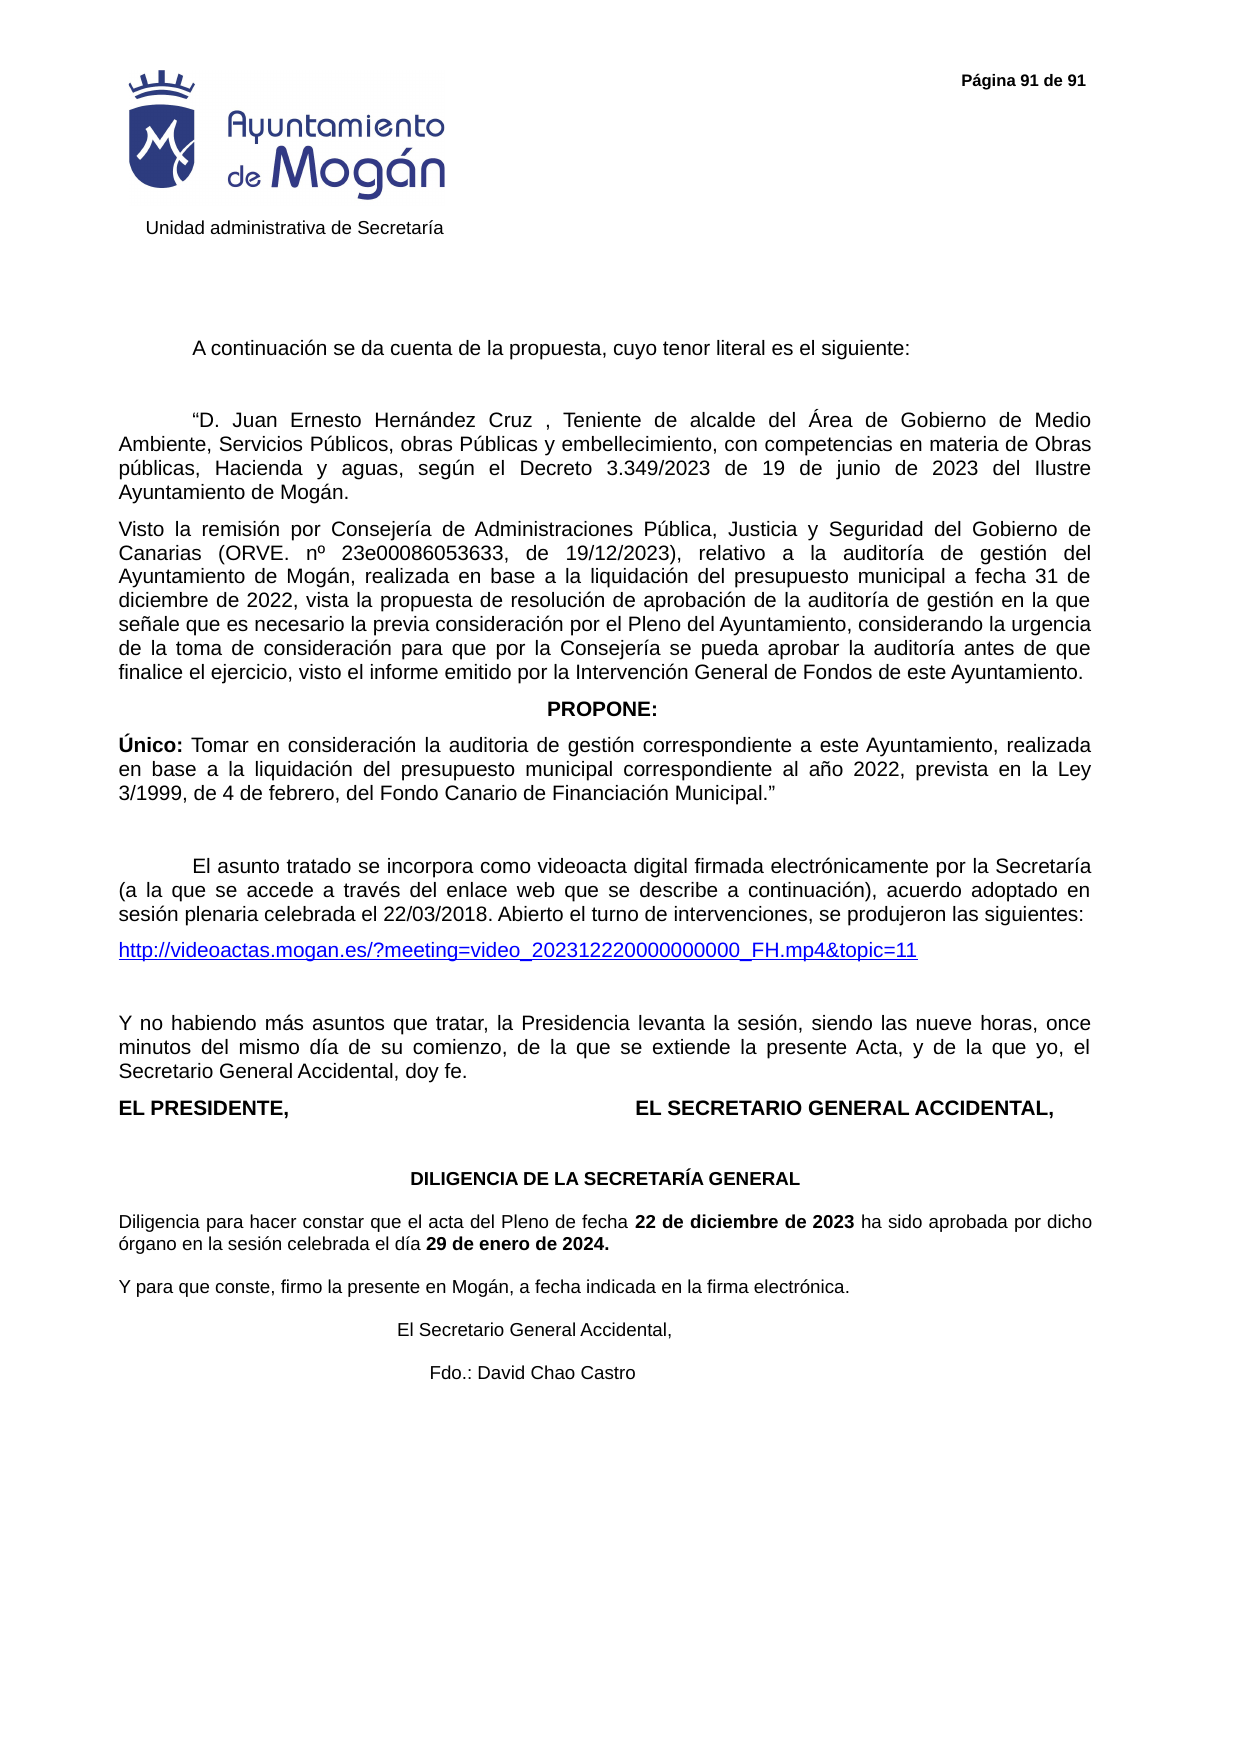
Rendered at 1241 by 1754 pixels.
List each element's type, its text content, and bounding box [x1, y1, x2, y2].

picture [128, 70, 445, 206]
text El Secretario General Accidental, [118, 1319, 1092, 1341]
text Diligencia para hacer constar que el acta del Pleno de fecha 22 de diciembre de 2023 ha sido aprobada por dicho órgano en la sesión celebrada el día 29 de enero de 2024. [118, 1211, 1092, 1254]
text DILIGENCIA DE LA SECRETARÍA GENERAL [118, 1168, 1092, 1190]
text http://videoactas.mogan.es/?meeting=video_202312220000000000_FH.mp4&topic=11 [118, 938, 1092, 962]
text EL PRESIDENTE, EL SECRETARIO GENERAL ACCIDENTAL, [118, 1095, 1092, 1119]
text Y para que conste, firmo la presente en Mogán, a fecha indicada en la firma electrónica. [118, 1276, 1092, 1297]
text A continuación se da cuenta de la propuesta, cuyo tenor literal es el siguiente: [118, 335, 1092, 359]
text Fdo.: David Chao Castro [118, 1362, 1092, 1384]
text Y no habiendo más asuntos que tratar, la Presidencia levanta la sesión, siendo las nueve horas, once minutos del mismo día de su comienzo, de la que se extiende la presente Acta, y de la que yo, el Secretario General Accidental, doy fe. [118, 1011, 1092, 1083]
text Único: Tomar en consideración la auditoria de gestión correspondiente a este Ayuntamiento, realizada en base a la liquidación del presupuesto municipal correspondiente al año 2022, prevista en la Ley 3/1999, de 4 de febrero, del Fondo Canario de Financiación Municipal.” [118, 733, 1092, 805]
text Visto la remisión por Consejería de Administraciones Pública, Justicia y Seguridad del Gobierno de Canarias (ORVE. nº 23e00086053633, de 19/12/2023), relativo a la auditoría de gestión del Ayuntamiento de Mogán, realizada en base a la liquidación del presupuesto municipal a fecha 31 de diciembre de 2022, vista la propuesta de resolución de aprobación de la auditoría de gestión en la que señale que es necesario la previa consideración por el Pleno del Ayuntamiento, considerando la urgencia de la toma de consideración para que por la Consejería se pueda aprobar la auditoría antes de que finalice el ejercicio, visto el informe emitido por la Intervención General de Fondos de este Ayuntamiento. [118, 516, 1092, 684]
text “D. Juan Ernesto Hernández Cruz , Teniente de alcalde del Área de Gobierno de Medio Ambiente, Servicios Públicos, obras Públicas y embellecimiento, con competencias en materia de Obras públicas, Hacienda y aguas, según el Decreto 3.349/2023 de 19 de junio de 2023 del Ilustre Ayuntamiento de Mogán. [118, 408, 1092, 504]
text PROPONE: [118, 697, 1092, 721]
text El asunto tratado se incorpora como videoacta digital firmada electrónicamente por la Secretaría (a la que se accede a través del enlace web que se describe a continuación), acuerdo adoptado en sesión plenaria celebrada el 22/03/2018. Abierto el turno de intervenciones, se produjeron las siguientes: [118, 854, 1092, 926]
